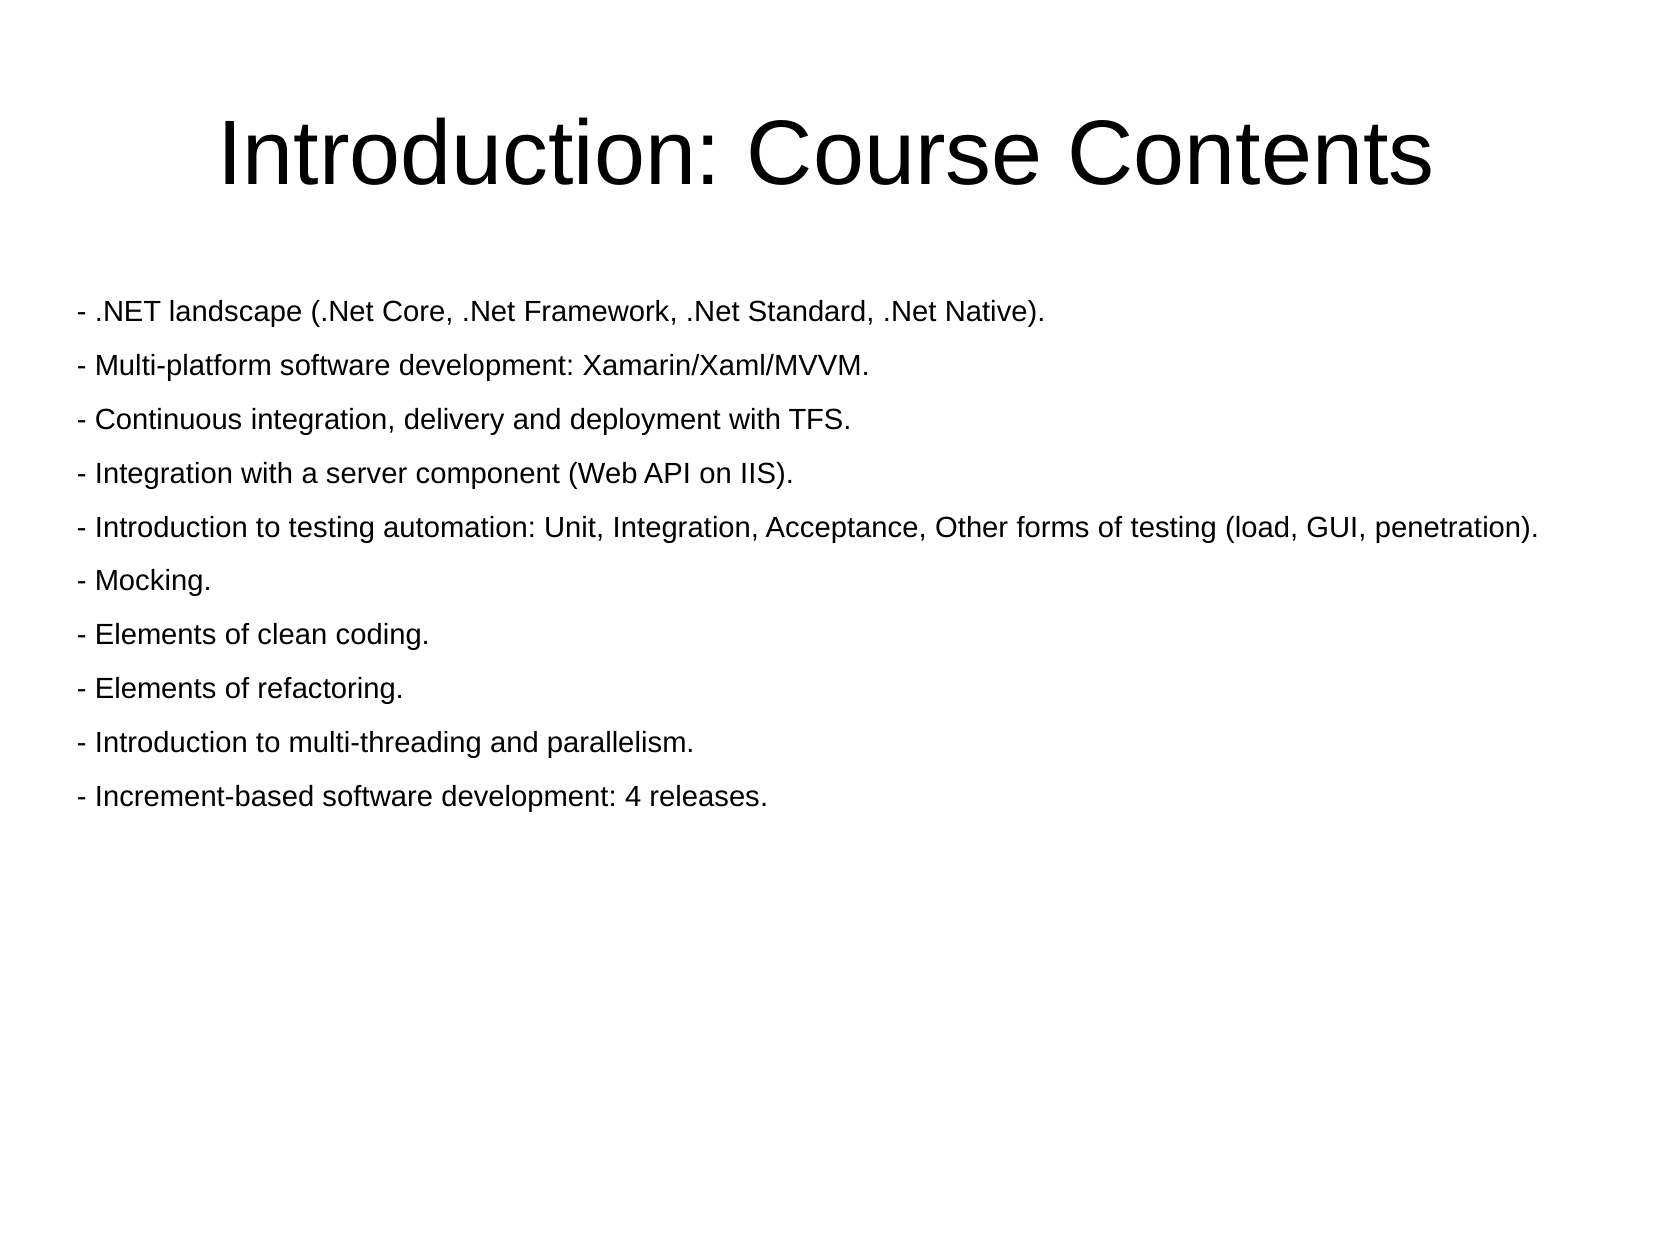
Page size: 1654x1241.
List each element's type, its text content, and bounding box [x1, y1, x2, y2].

list - .NET landscape (.Net Core, .Net Framework, .Net Standard, .Net Native). - Multi-platform software development: Xamarin/Xaml/MVVM. - Continuous integration, delivery and deployment with TFS. - Integration with a server component (Web API on IIS). - Introduction to testing automation: Unit, Integration, Acceptance, Other forms of testing (load, GUI, penetration). - Mocking. - Elements of clean coding. - Elements of refactoring. - Introduction to multi-threading and parallelism. - Increment-based software development: 4 releases. [76, 295, 1565, 1015]
title Introduction: Course Contents [82, 49, 1571, 257]
